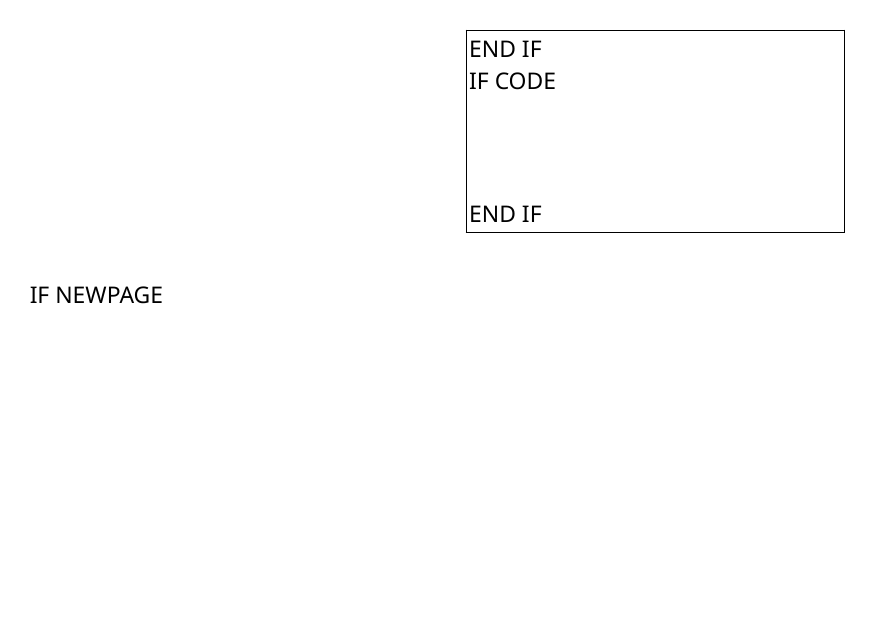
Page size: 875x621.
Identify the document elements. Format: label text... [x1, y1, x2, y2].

text IF NEWPAGE [29, 278, 844, 310]
table_cell [466, 233, 844, 278]
table_header [30, 30, 466, 278]
table_cell END IF IF CODE END IF [467, 31, 844, 232]
